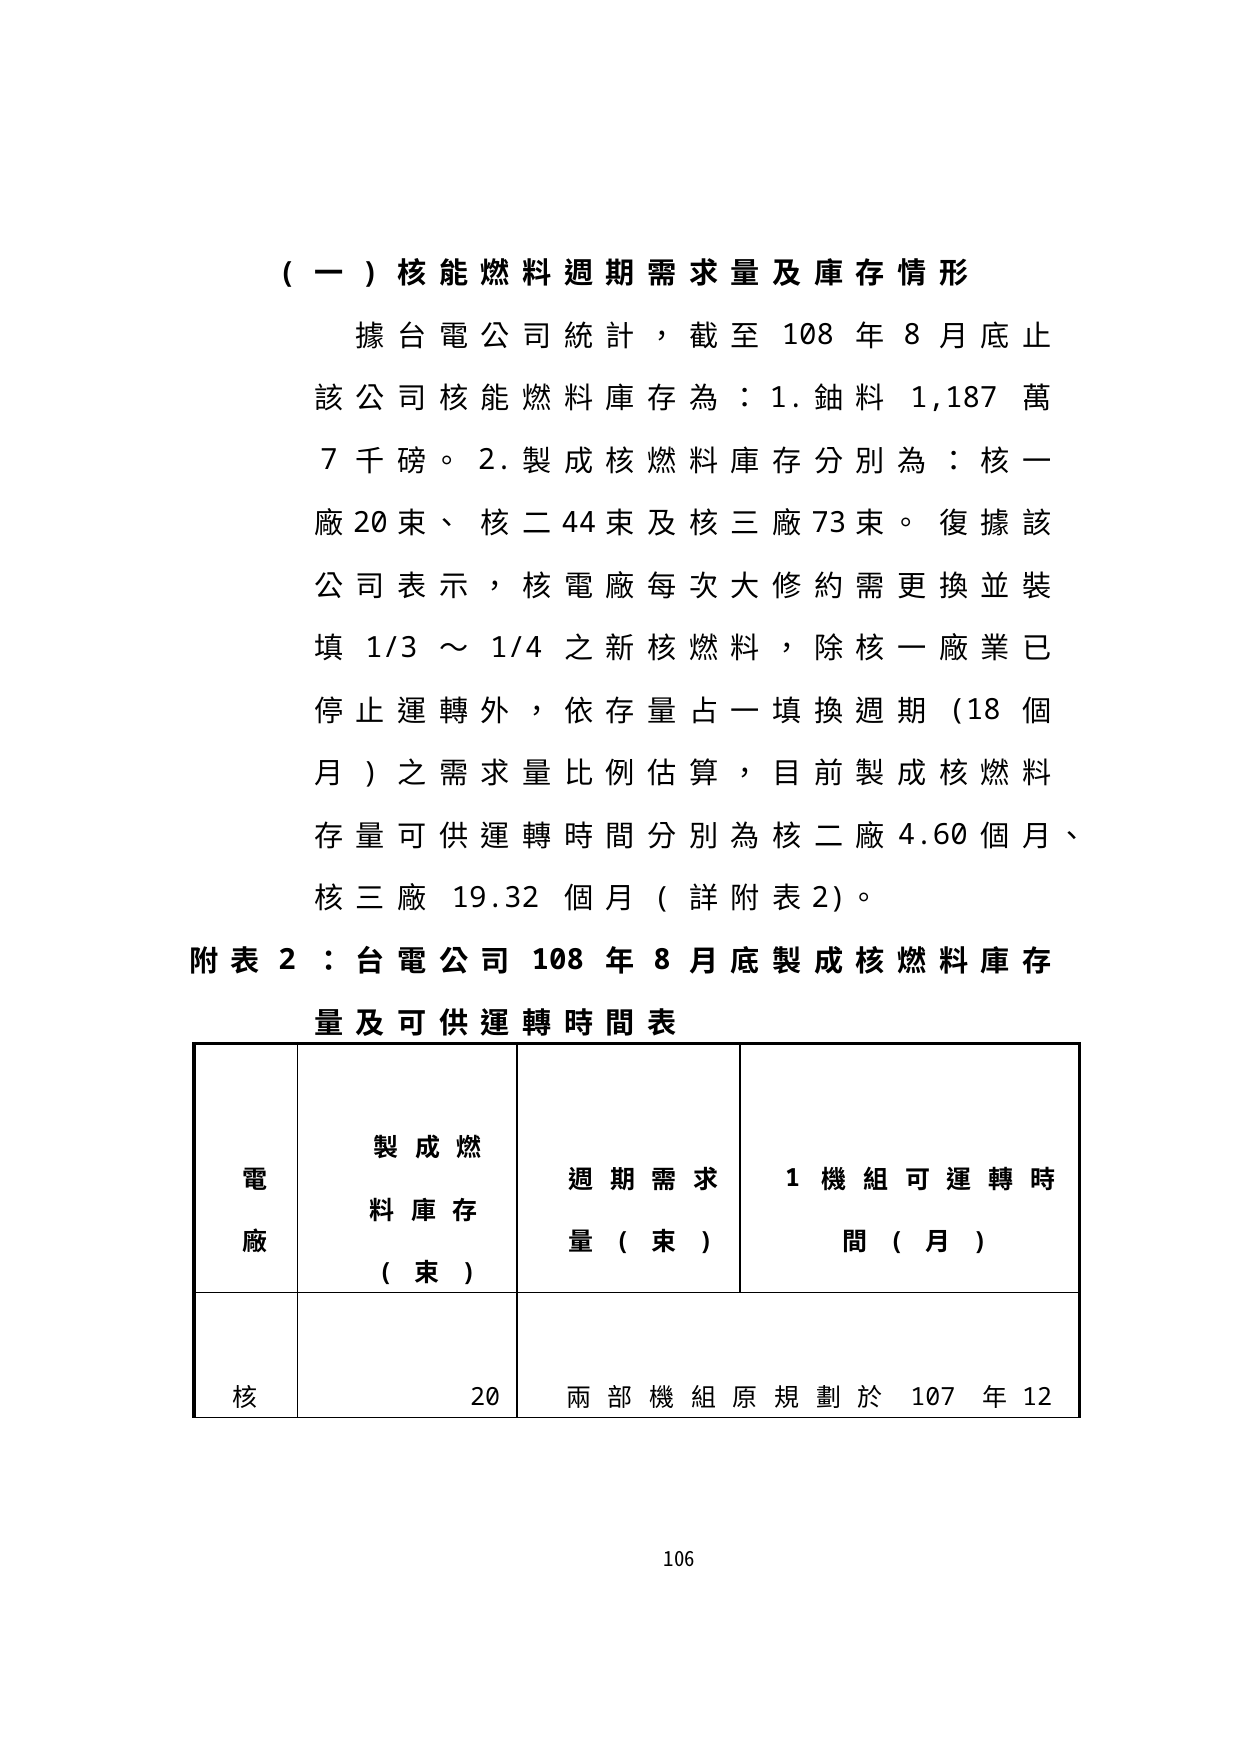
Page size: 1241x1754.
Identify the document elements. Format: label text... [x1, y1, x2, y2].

table_header 1機組可運轉時間(月) [741, 1045, 1078, 1292]
table_header 電廠 [196, 1045, 297, 1292]
table_cell 核 [196, 1293, 297, 1417]
table_cell 20 [298, 1293, 516, 1417]
table_header 週期需求量(束) [518, 1045, 739, 1292]
table_cell 兩部機組原規劃於107年12 [518, 1293, 1078, 1417]
text (一)核能燃料週期需求量及庫存情形 [242, 229, 1058, 292]
table_header 製成燃料庫存(束) [298, 1045, 516, 1292]
text 據台電公司統計，截至108年8月底止該公司核能燃料庫存為：1.鈾料1,187萬7千磅。2.製成核燃料庫存分別為：核一廠20束、核二44束及核三廠73束。復據該公司表示，核電廠每次大修約需更換並裝填1/3～1/4之新核燃料，除核一廠業已停止運轉外，依存量占一填換週期(18個月)之需求量比例估算，目前製成核燃料存量可供運轉時間分別為核二廠4.60個月、核三廠19.32個月(詳附表2)。 [271, 292, 1058, 917]
text 附表2：台電公司108年8月底製成核燃料庫存量及可供運轉時間表 [183, 917, 1058, 1042]
